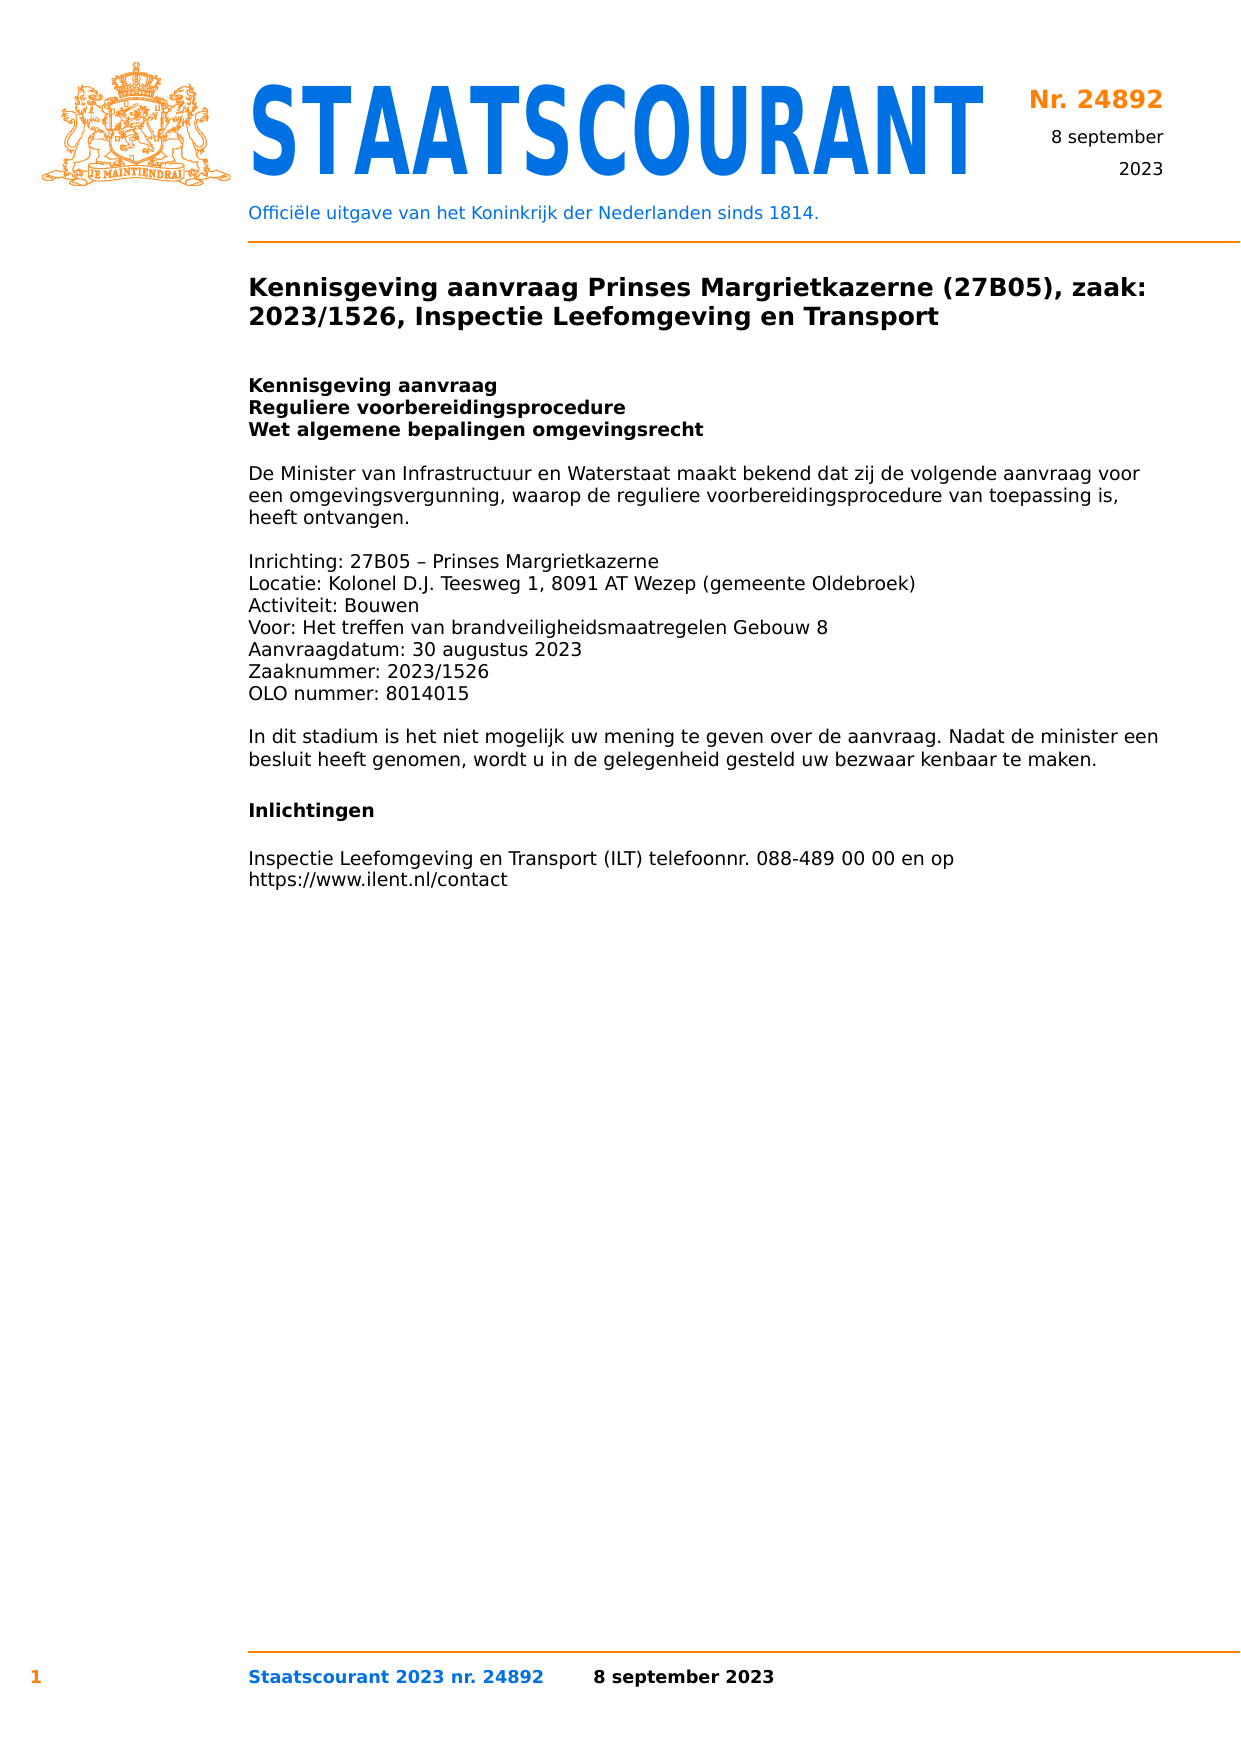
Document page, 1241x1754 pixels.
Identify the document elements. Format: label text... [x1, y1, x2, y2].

text Inrichting: 27B05 – Prinses Margrietkazerne [248, 551, 1163, 573]
text Aanvraagdatum: 30 augustus 2023 [248, 639, 1163, 661]
subtitle Inlichtingen [248, 800, 1163, 822]
table_header [25, 62, 248, 241]
text De Minister van Infrastructuur en Waterstaat maakt bekend dat zij de volgende aanvraag voor een omgevingsvergunning, waarop de reguliere voorbereidingsprocedure van toepassing is, heeft ontvangen. [248, 463, 1163, 529]
picture [41, 62, 231, 186]
table_cell 2023 [998, 153, 1240, 203]
text OLO nummer: 8014015 [248, 683, 1163, 704]
text Kennisgeving aanvraag [248, 375, 1163, 397]
text Voor: Het treffen van brandveiligheidsmaatregelen Gebouw 8 [248, 617, 1163, 639]
text Reguliere voorbereidingsprocedure [248, 397, 1163, 419]
table_cell Officiële uitgave van het Koninkrijk der Nederlanden sinds 1814. [248, 203, 1240, 241]
text In dit stadium is het niet mogelijk uw mening te geven over de aanvraag. Nadat de minister een besluit heeft genomen, wordt u in de gelegenheid gesteld uw bezwaar kenbaar te maken. [248, 726, 1163, 770]
table_header Nr. 24892 [998, 62, 1240, 121]
text Locatie: Kolonel D.J. Teesweg 1, 8091 AT Wezep (gemeente Oldebroek) [248, 573, 1163, 595]
text Inspectie Leefomgeving en Transport (ILT) telefoonnr. 088-489 00 00 en op https://www.ilent.nl/contact [248, 847, 1163, 891]
text Zaaknummer: 2023/1526 [248, 661, 1163, 683]
subtitle Kennisgeving aanvraag Prinses Margrietkazerne (27B05), zaak: 2023/1526, Inspectie Leefomgeving en Transport [248, 273, 1163, 331]
text Wet algemene bepalingen omgevingsrecht [248, 419, 1163, 441]
table_header STAATSCOURANT [248, 62, 998, 203]
table_cell 8 september [998, 121, 1240, 153]
text Activiteit: Bouwen [248, 595, 1163, 617]
